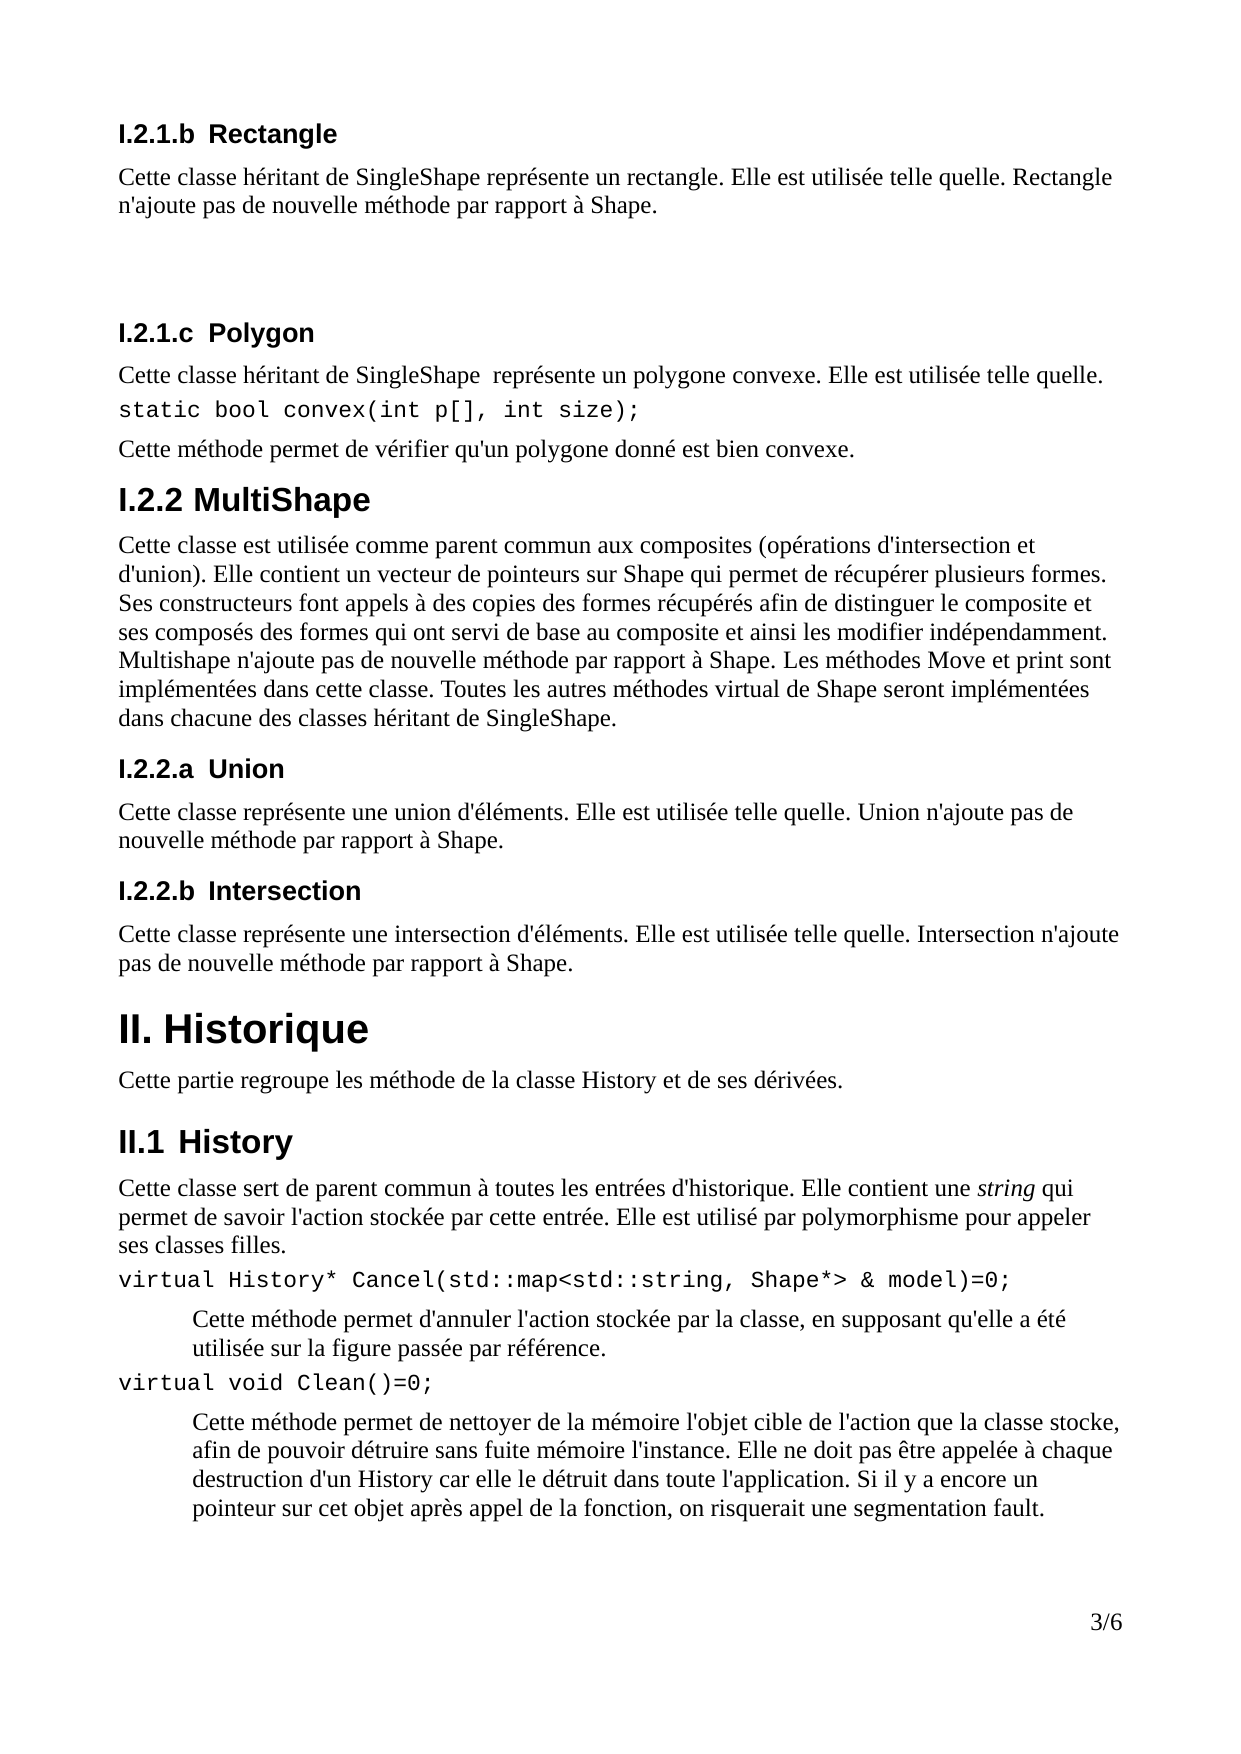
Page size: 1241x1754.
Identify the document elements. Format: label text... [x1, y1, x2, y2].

subtitle Intersection [118, 875, 1122, 907]
text Cette partie regroupe les méthode de la classe History et de ses dérivées. [118, 1065, 1122, 1094]
text virtual void Clean()=0; [118, 1371, 1122, 1397]
text Cette méthode permet de vérifier qu'un polygone donné est bien convexe. [118, 434, 1122, 463]
subtitle History [118, 1122, 1122, 1161]
text Cette classe sert de parent commun à toutes les entrées d'historique. Elle contient une string qui permet de savoir l'action stockée par cette entrée. Elle est utilisé par polymorphisme pour appeler ses classes filles. [118, 1173, 1122, 1259]
text static bool convex(int p[], int size); [118, 399, 1122, 425]
text Cette méthode permet de nettoyer de la mémoire l'objet cible de l'action que la classe stocke, afin de pouvoir détruire sans fuite mémoire l'instance. Elle ne doit pas être appelée à chaque destruction d'un History car elle le détruit dans toute l'application. Si il y a encore un pointeur sur cet objet après appel de la fonction, on risquerait une segmentation fault. [118, 1407, 1122, 1522]
text Cette classe héritant de SingleShape représente un rectangle. Elle est utilisée telle quelle. Rectangle n'ajoute pas de nouvelle méthode par rapport à Shape. [118, 162, 1122, 219]
text Cette méthode permet d'annuler l'action stockée par la classe, en supposant qu'elle a été utilisée sur la figure passée par référence. [118, 1304, 1122, 1362]
subtitle Rectangle [118, 118, 1122, 149]
text Cette classe est utilisée comme parent commun aux composites (opérations d'intersection et d'union). Elle contient un vecteur de pointeurs sur Shape qui permet de récupérer plusieurs formes. Ses constructeurs font appels à des copies des formes récupérés afin de distinguer le composite et ses composés des formes qui ont servi de base au composite et ainsi les modifier indépendamment. Multishape n'ajoute pas de nouvelle méthode par rapport à Shape. Les méthodes Move et print sont implémentées dans cette classe. Toutes les autres méthodes virtual de Shape seront implémentées dans chacune des classes héritant de SingleShape. [118, 530, 1122, 732]
text Cette classe héritant de SingleShape représente un polygone convexe. Elle est utilisée telle quelle. [118, 361, 1122, 389]
subtitle Polygon [118, 317, 1122, 348]
subtitle MultiShape [118, 479, 1122, 518]
text virtual History* Cancel(std::map<std::string, Shape*> & model)=0; [118, 1269, 1122, 1295]
text Cette classe représente une union d'éléments. Elle est utilisée telle quelle. Union n'ajoute pas de nouvelle méthode par rapport à Shape. [118, 797, 1122, 854]
text Cette classe représente une intersection d'éléments. Elle est utilisée telle quelle. Intersection n'ajoute pas de nouvelle méthode par rapport à Shape. [118, 919, 1122, 976]
subtitle Historique [118, 1005, 1122, 1053]
subtitle Union [118, 753, 1122, 784]
